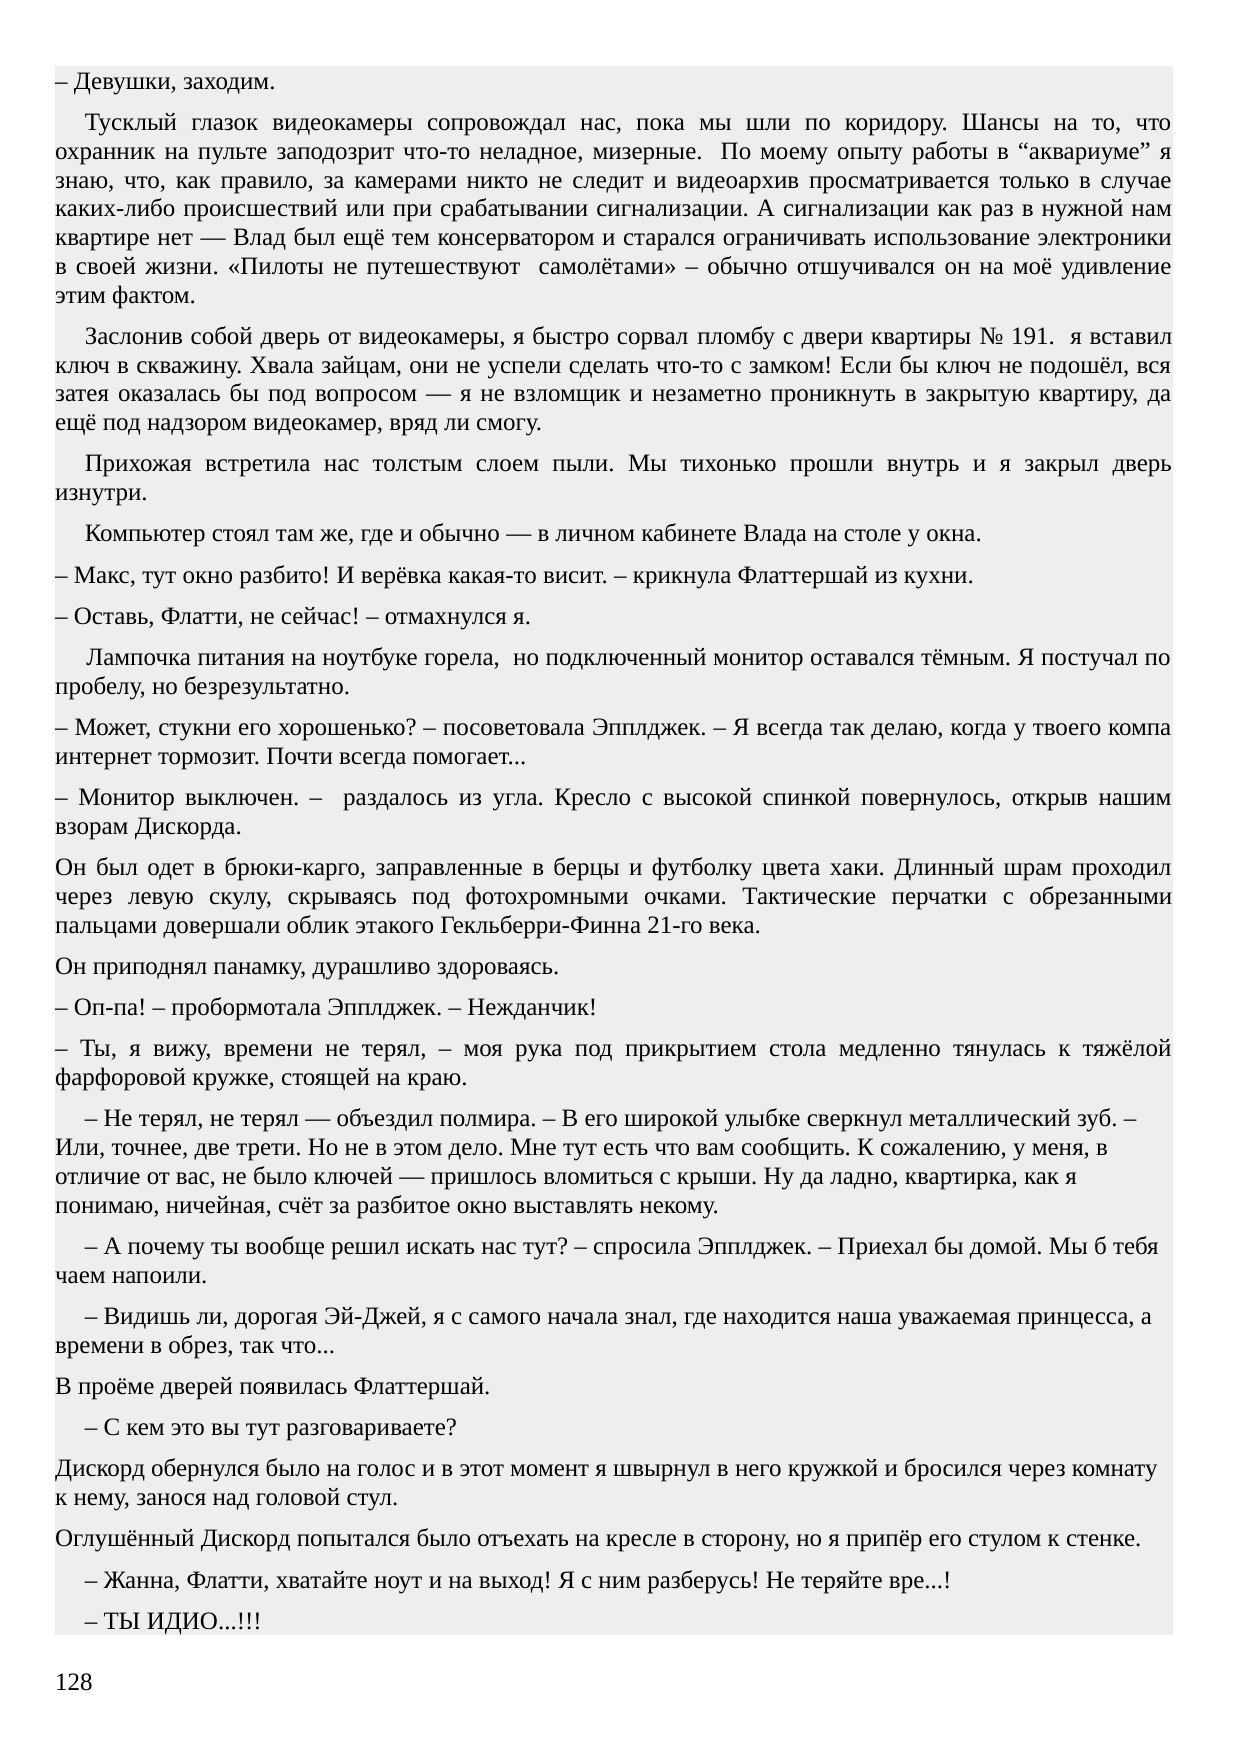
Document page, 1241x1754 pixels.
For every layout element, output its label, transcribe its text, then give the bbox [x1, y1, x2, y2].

text – Девушки, заходим. [55, 66, 1173, 95]
text Оглушённый Дискорд попытался было отъехать на кресле в сторону, но я припёр его стулом к стенке. [55, 1523, 1173, 1552]
text – Макс, тут окно разбито! И верёвка какая-то висит. – крикнула Флаттершай из кухни. [55, 560, 1173, 588]
text – Может, стукни его хорошенько? – посоветовала Эпплджек. – Я всегда так делаю, когда у твоего компа интернет тормозит. Почти всегда помогает... [55, 712, 1173, 770]
text – С кем это вы тут разговариваете? [55, 1412, 1173, 1441]
text В проёме дверей появилась Флаттершай. [55, 1371, 1173, 1400]
list Дискорд обернулся было на голос и в этот момент я швырнул в него кружкой и бросился через комнату к нему, занося над головой стул. [55, 1453, 1173, 1511]
text – Видишь ли, дорогая Эй-Джей, я с самого начала знал, где находится наша уважаемая принцесса, а времени в обрез, так что... [55, 1301, 1173, 1358]
text – Оп-па! – пробормотала Эпплджек. – Нежданчик! [55, 992, 1173, 1021]
text Заслонив собой дверь от видеокамеры, я быстро сорвал пломбу с двери квартиры № 191. я вставил ключ в скважину. Хвала зайцам, они не успели сделать что-то с замком! Если бы ключ не подошёл, вся затея оказалась бы под вопросом — я не взломщик и незаметно проникнуть в закрытую квартиру, да ещё под надзором видеокамер, вряд ли смогу. [55, 321, 1173, 436]
text – Жанна, Флатти, хватайте ноут и на выход! Я с ним разберусь! Не теряйте вре...! [55, 1565, 1173, 1593]
text – Оставь, Флатти, не сейчас! – отмахнулся я. [55, 601, 1173, 630]
text Он приподнял панамку, дурашливо здороваясь. [55, 951, 1173, 980]
text – Не терял, не терял — объездил полмира. – В его широкой улыбке сверкнул металлический зуб. – Или, точнее, две трети. Но не в этом дело. Мне тут есть что вам сообщить. К сожалению, у меня, в отличие от вас, не было ключей — пришлось вломиться с крыши. Ну да ладно, квартирка, как я понимаю, ничейная, счёт за разбитое окно выставлять некому. [55, 1103, 1173, 1218]
text Компьютер стоял там же, где и обычно — в личном кабинете Влада на столе у окна. [55, 518, 1173, 547]
text – Ты, я вижу, времени не терял, – моя рука под прикрытием стола медленно тянулась к тяжёлой фарфоровой кружке, стоящей на краю. [55, 1033, 1173, 1091]
text – Монитор выключен. – раздалось из угла. Кресло с высокой спинкой повернулось, открыв нашим взорам Дискорда. [55, 782, 1173, 840]
text Прихожая встретила нас толстым слоем пыли. Мы тихонько прошли внутрь и я закрыл дверь изнутри. [55, 448, 1173, 506]
text Лампочка питания на ноутбуке горела, но подключенный монитор оставался тёмным. Я постучал по пробелу, но безрезультатно. [55, 642, 1173, 700]
text Он был одет в брюки-карго, заправленные в берцы и футболку цвета хаки. Длинный шрам проходил через левую скулу, скрываясь под фотохромными очками. Тактические перчатки с обрезанными пальцами довершали облик этакого Гекльберри-Финна 21-го века. [55, 852, 1173, 938]
text Тусклый глазок видеокамеры сопровождал нас, пока мы шли по коридору. Шансы на то, что охранник на пульте заподозрит что-то неладное, мизерные. По моему опыту работы в “аквариуме” я знаю, что, как правило, за камерами никто не следит и видеоархив просматривается только в случае каких-либо происшествий или при срабатывании сигнализации. А сигнализации как раз в нужной нам квартире нет — Влад был ещё тем консерватором и старался ограничивать использование электроники в своей жизни. «Пилоты не путешествуют самолётами» – обычно отшучивался он на моё удивление этим фактом. [55, 107, 1173, 308]
text – А почему ты вообще решил искать нас тут? – спросила Эпплджек. – Приехал бы домой. Мы б тебя чаем напоили. [55, 1231, 1173, 1288]
text – ТЫ ИДИО...!!! [55, 1606, 1173, 1635]
